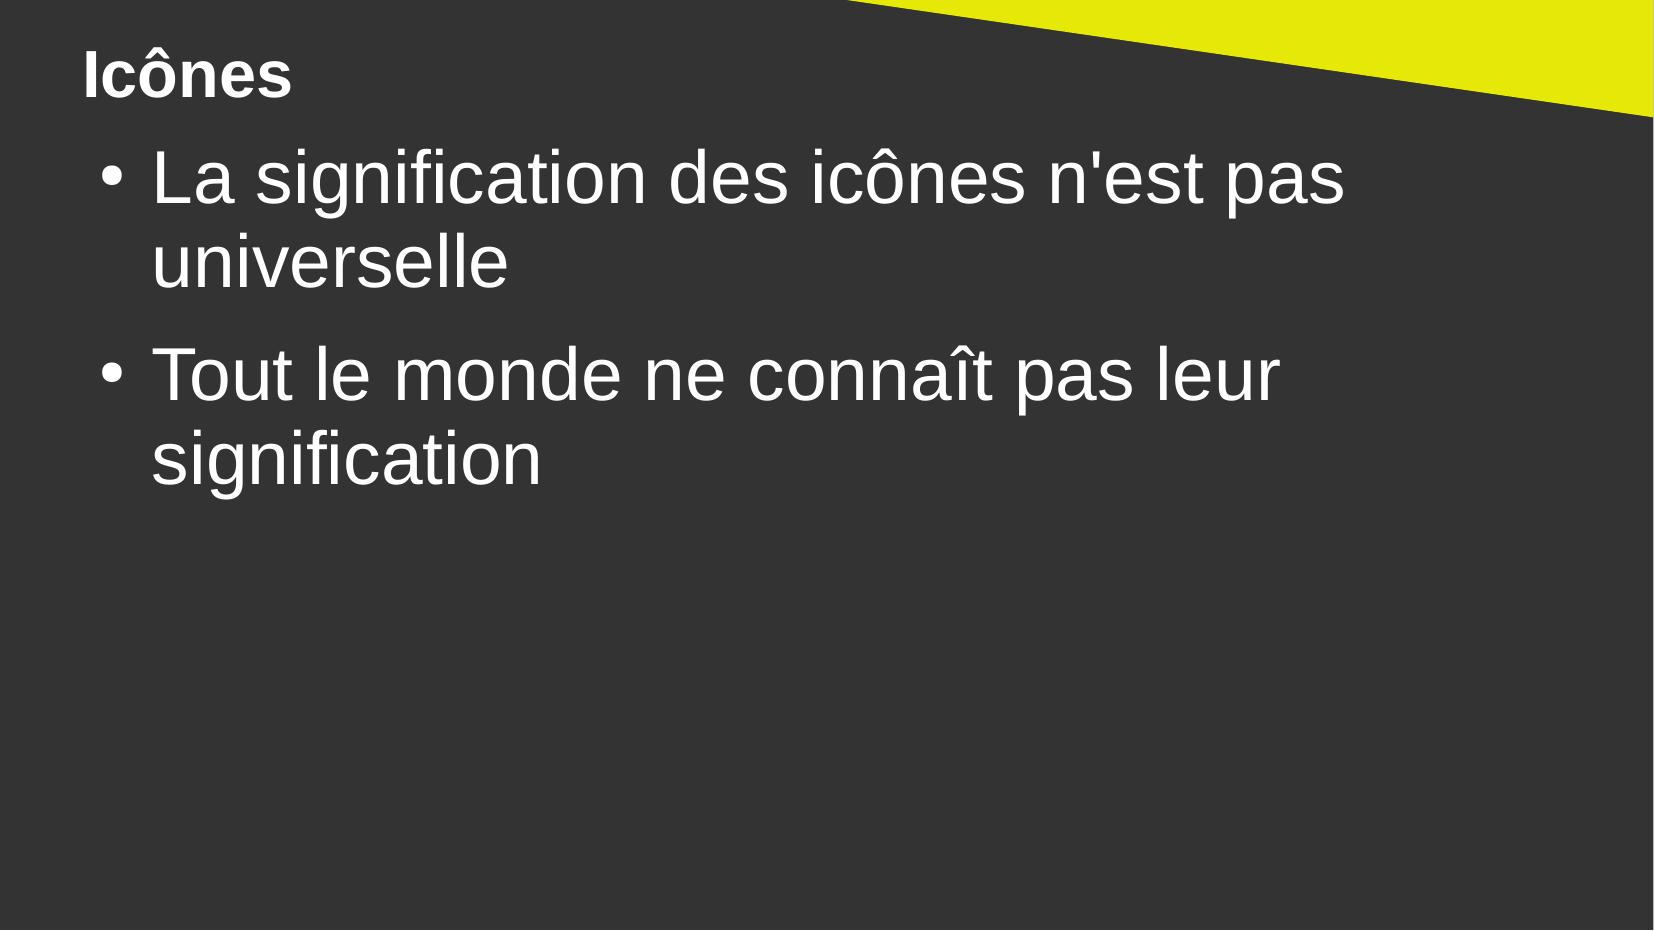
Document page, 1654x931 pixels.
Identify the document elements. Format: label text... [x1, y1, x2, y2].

list La signification des icônes n'est pas universelle Tout le monde ne connaît pas leur signification [80, 135, 1620, 709]
title Icônes [82, 37, 1571, 114]
text_box [846, 0, 1654, 118]
